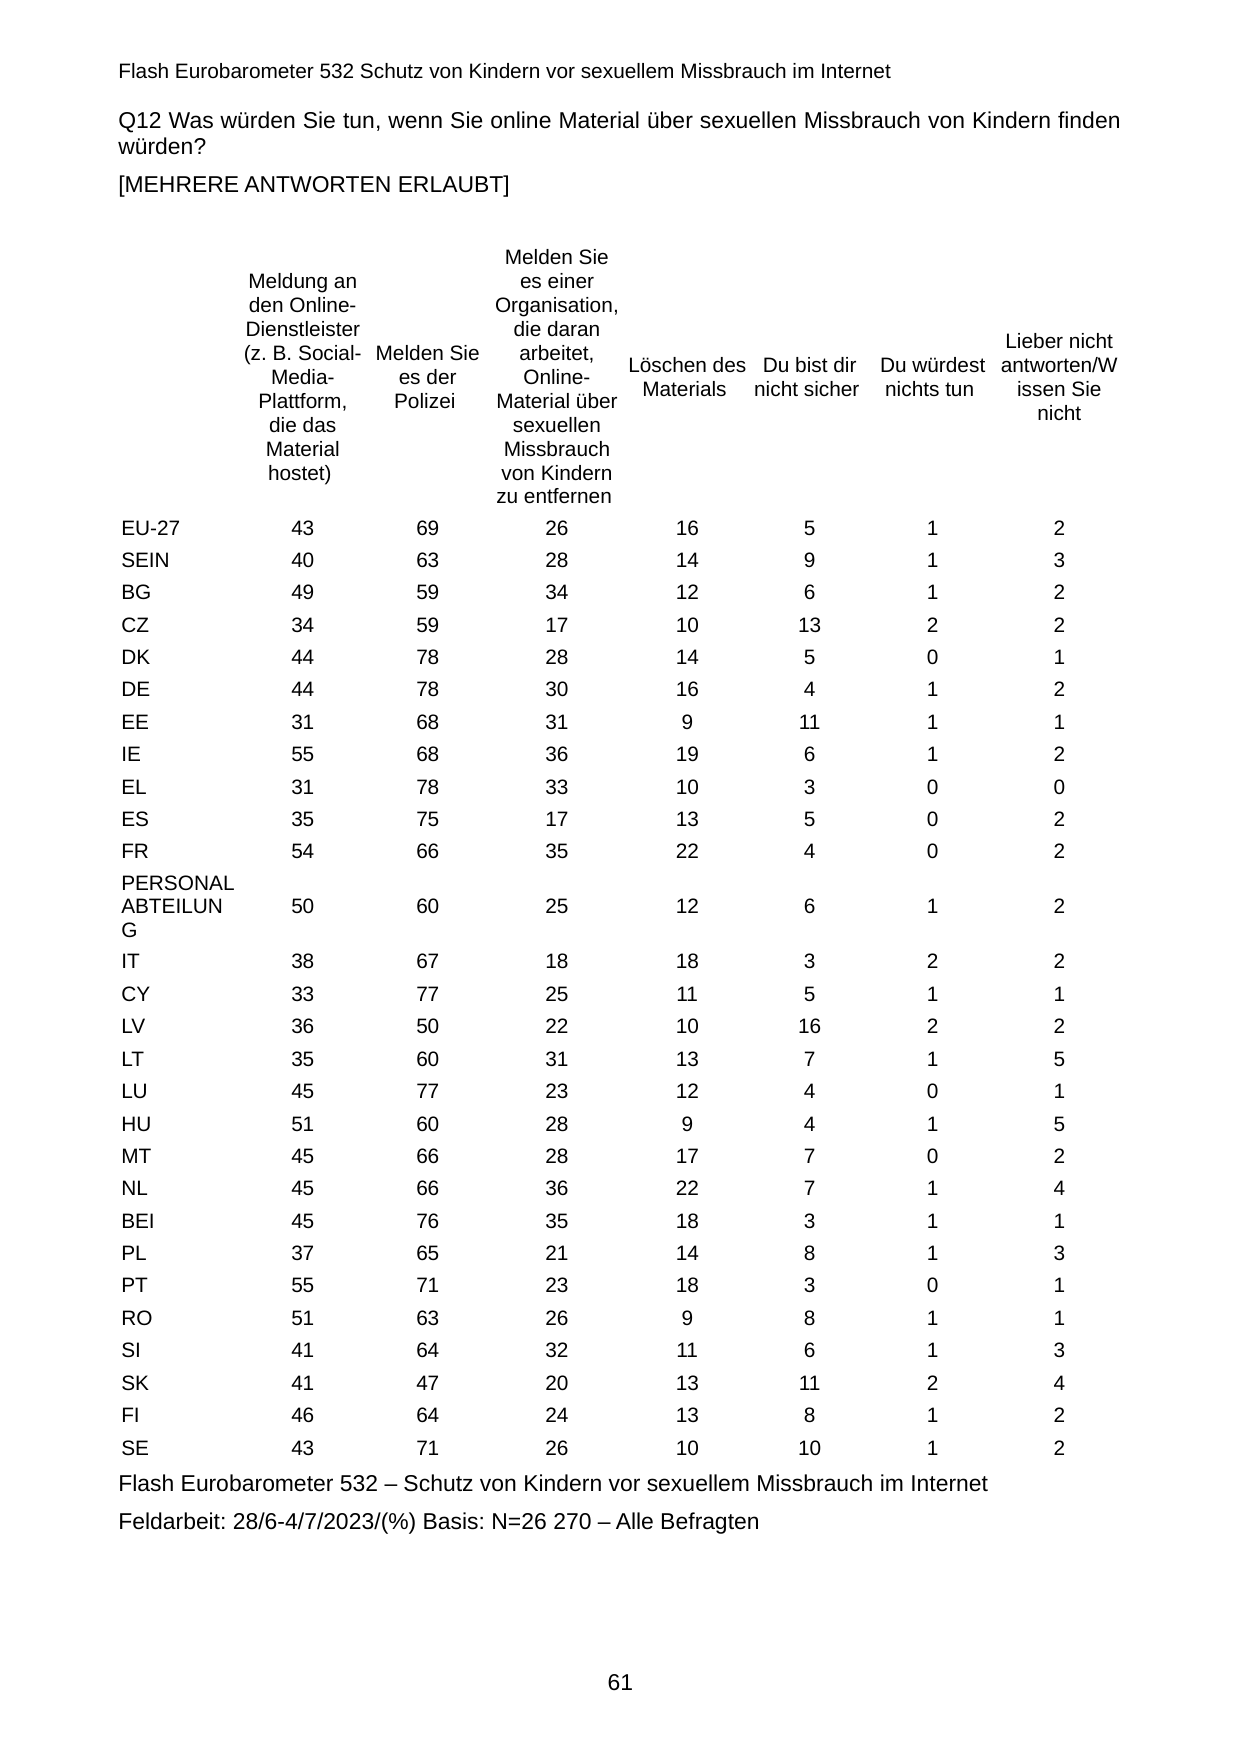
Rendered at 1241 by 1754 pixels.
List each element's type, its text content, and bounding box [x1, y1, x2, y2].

table_cell 34 [489, 576, 624, 608]
table_cell 1 [869, 706, 996, 738]
table_cell 3 [750, 770, 869, 803]
table_cell 14 [624, 1237, 750, 1269]
table_cell 77 [366, 1075, 489, 1107]
table_cell FI [118, 1399, 239, 1431]
table_cell 2 [996, 1399, 1122, 1431]
table_cell 8 [750, 1399, 869, 1431]
table_cell 37 [239, 1237, 366, 1269]
table_cell 35 [239, 1043, 366, 1075]
table_cell 32 [489, 1334, 624, 1366]
table_cell 9 [624, 706, 750, 738]
table_cell HU [118, 1107, 239, 1139]
table_cell 60 [366, 868, 489, 945]
table_cell 2 [996, 1431, 1122, 1463]
table_cell 31 [489, 1043, 624, 1075]
table_cell 0 [996, 770, 1122, 803]
table_cell 41 [239, 1366, 366, 1399]
table_cell 1 [869, 1204, 996, 1237]
table_cell 54 [239, 835, 366, 867]
table_cell DE [118, 673, 239, 706]
table_header Lieber nicht antworten/Wissen Sie nicht [996, 242, 1122, 511]
table_cell 33 [489, 770, 624, 803]
table_cell 66 [366, 1140, 489, 1172]
table_cell 1 [869, 511, 996, 543]
table_cell 76 [366, 1204, 489, 1237]
table_cell LT [118, 1043, 239, 1075]
table_cell 45 [239, 1172, 366, 1204]
table_cell 63 [366, 544, 489, 576]
table_cell 10 [624, 1010, 750, 1042]
table_cell 1 [996, 1075, 1122, 1107]
table_cell 18 [624, 1204, 750, 1237]
table_cell 22 [624, 1172, 750, 1204]
table_cell 68 [366, 738, 489, 770]
table_cell 26 [489, 511, 624, 543]
table_cell 8 [750, 1302, 869, 1334]
table_cell 35 [239, 803, 366, 835]
table_cell 3 [996, 1237, 1122, 1269]
table_cell 75 [366, 803, 489, 835]
table_cell PL [118, 1237, 239, 1269]
table_cell 16 [750, 1010, 869, 1042]
table_cell 1 [869, 1172, 996, 1204]
table_cell SE [118, 1431, 239, 1463]
table_cell 2 [996, 608, 1122, 641]
table_cell 11 [750, 1366, 869, 1399]
table_cell 1 [996, 641, 1122, 673]
table_cell 14 [624, 544, 750, 576]
table_cell 0 [869, 803, 996, 835]
table_cell 18 [624, 1269, 750, 1302]
table_cell 28 [489, 1107, 624, 1139]
table_cell 78 [366, 641, 489, 673]
table_cell 2 [996, 835, 1122, 867]
table_cell 67 [366, 945, 489, 978]
table_cell 31 [489, 706, 624, 738]
table_cell 1 [869, 1302, 996, 1334]
table_cell 0 [869, 641, 996, 673]
table_cell 22 [624, 835, 750, 867]
text Q12 Was würden Sie tun, wenn Sie online Material über sexuellen Missbrauch von Kindern finden würden? [118, 107, 1122, 159]
table_cell 2 [996, 738, 1122, 770]
table_cell 59 [366, 608, 489, 641]
table_cell 1 [869, 1399, 996, 1431]
table_cell 45 [239, 1075, 366, 1107]
table_cell ES [118, 803, 239, 835]
table_cell 1 [869, 1334, 996, 1366]
table_cell 71 [366, 1431, 489, 1463]
table_cell 1 [996, 1204, 1122, 1237]
table_cell 59 [366, 576, 489, 608]
table_cell 45 [239, 1204, 366, 1237]
table_cell 23 [489, 1075, 624, 1107]
table_cell 36 [239, 1010, 366, 1042]
table_cell 65 [366, 1237, 489, 1269]
table_cell 35 [489, 1204, 624, 1237]
table_cell 34 [239, 608, 366, 641]
table_cell NL [118, 1172, 239, 1204]
table_cell 7 [750, 1172, 869, 1204]
table_cell 1 [869, 978, 996, 1010]
table_cell 6 [750, 1334, 869, 1366]
table_cell 7 [750, 1043, 869, 1075]
table_cell 9 [624, 1107, 750, 1139]
table_cell 1 [869, 1107, 996, 1139]
table_cell 1 [869, 738, 996, 770]
table_cell EU-27 [118, 511, 239, 543]
table_cell 44 [239, 641, 366, 673]
table_cell 1 [996, 706, 1122, 738]
table_cell 17 [489, 803, 624, 835]
table_cell 30 [489, 673, 624, 706]
text Feldarbeit: 28/6-4/7/2023/(%) Basis: N=26 270 – Alle Befragten [118, 1508, 1122, 1534]
table_cell 43 [239, 511, 366, 543]
table_cell CY [118, 978, 239, 1010]
table_cell 25 [489, 978, 624, 1010]
table_cell 8 [750, 1237, 869, 1269]
table_cell 0 [869, 770, 996, 803]
table_cell 35 [489, 835, 624, 867]
table_cell 4 [996, 1172, 1122, 1204]
table_cell 7 [750, 1140, 869, 1172]
table_cell 9 [750, 544, 869, 576]
table_cell LU [118, 1075, 239, 1107]
table_cell 10 [750, 1431, 869, 1463]
table_cell 43 [239, 1431, 366, 1463]
table_cell 44 [239, 673, 366, 706]
table_cell 1 [869, 576, 996, 608]
table_cell SK [118, 1366, 239, 1399]
table_cell 5 [750, 803, 869, 835]
table_cell 63 [366, 1302, 489, 1334]
table_cell 66 [366, 835, 489, 867]
table_cell 46 [239, 1399, 366, 1431]
table_cell 9 [624, 1302, 750, 1334]
table_cell 47 [366, 1366, 489, 1399]
table_cell 13 [624, 1043, 750, 1075]
table_cell MT [118, 1140, 239, 1172]
table_cell 3 [750, 1269, 869, 1302]
table_cell 21 [489, 1237, 624, 1269]
table_cell 16 [624, 511, 750, 543]
table_cell IE [118, 738, 239, 770]
table_cell 12 [624, 576, 750, 608]
table_cell 60 [366, 1043, 489, 1075]
table_cell RO [118, 1302, 239, 1334]
table_cell 12 [624, 868, 750, 945]
table_cell 2 [996, 803, 1122, 835]
table_cell 1 [996, 1302, 1122, 1334]
text Flash Eurobarometer 532 – Schutz von Kindern vor sexuellem Missbrauch im Internet [118, 1469, 1122, 1496]
table_header Löschen des Materials [624, 242, 750, 511]
table_cell 20 [489, 1366, 624, 1399]
table_cell 68 [366, 706, 489, 738]
table_cell 4 [750, 1075, 869, 1107]
table_cell 2 [869, 608, 996, 641]
table_header Meldung an den Online-Dienstleister (z. B. Social-Media-Plattform, die das Material hostet) [239, 242, 366, 511]
table_cell 5 [750, 511, 869, 543]
table_cell 41 [239, 1334, 366, 1366]
table_cell BEI [118, 1204, 239, 1237]
table_cell 1 [869, 673, 996, 706]
table_cell 19 [624, 738, 750, 770]
table_cell 77 [366, 978, 489, 1010]
table_cell 2 [996, 511, 1122, 543]
table_cell 51 [239, 1302, 366, 1334]
table_cell 78 [366, 673, 489, 706]
table_cell 13 [624, 1399, 750, 1431]
table_cell 2 [996, 1010, 1122, 1042]
table_cell 1 [869, 544, 996, 576]
table_cell CZ [118, 608, 239, 641]
table_cell 5 [750, 978, 869, 1010]
table_header Du bist dir nicht sicher [750, 242, 869, 511]
table_cell 4 [750, 1107, 869, 1139]
table_cell 5 [750, 641, 869, 673]
table_cell PT [118, 1269, 239, 1302]
table_cell 2 [996, 945, 1122, 978]
table_cell 2 [996, 673, 1122, 706]
table_cell 0 [869, 1269, 996, 1302]
table_cell 28 [489, 1140, 624, 1172]
table_header Melden Sie es einer Organisation, die daran arbeitet, Online-Material über sexuellen Missbrauch von Kindern zu entfernen [489, 242, 624, 511]
table_cell EE [118, 706, 239, 738]
table_cell 18 [624, 945, 750, 978]
table_cell 1 [996, 978, 1122, 1010]
table_cell 1 [869, 1043, 996, 1075]
table_cell 50 [239, 868, 366, 945]
table_header [118, 242, 239, 511]
table_cell 13 [624, 803, 750, 835]
table_cell 3 [996, 1334, 1122, 1366]
table_cell 6 [750, 868, 869, 945]
table_cell 33 [239, 978, 366, 1010]
table_cell 71 [366, 1269, 489, 1302]
table_cell 28 [489, 641, 624, 673]
table_cell 55 [239, 738, 366, 770]
table_cell 0 [869, 835, 996, 867]
table_cell 45 [239, 1140, 366, 1172]
table_cell 38 [239, 945, 366, 978]
table_cell 31 [239, 770, 366, 803]
table_cell 11 [624, 1334, 750, 1366]
table_cell 11 [750, 706, 869, 738]
table_cell 28 [489, 544, 624, 576]
table_cell BG [118, 576, 239, 608]
table_cell 10 [624, 1431, 750, 1463]
table_cell 36 [489, 738, 624, 770]
table_cell PERSONALABTEILUNG [118, 868, 239, 945]
table_cell 1 [869, 868, 996, 945]
table_header Melden Sie es der Polizei [366, 242, 489, 511]
table_cell 1 [996, 1269, 1122, 1302]
table_cell 25 [489, 868, 624, 945]
table_cell 13 [624, 1366, 750, 1399]
table_cell 0 [869, 1140, 996, 1172]
table_cell 69 [366, 511, 489, 543]
table_cell 17 [489, 608, 624, 641]
table_cell 4 [750, 673, 869, 706]
table_cell 3 [750, 1204, 869, 1237]
table_cell 5 [996, 1107, 1122, 1139]
table_cell 64 [366, 1399, 489, 1431]
table_cell FR [118, 835, 239, 867]
table_cell SEIN [118, 544, 239, 576]
table_cell EL [118, 770, 239, 803]
table_cell SI [118, 1334, 239, 1366]
table_cell 23 [489, 1269, 624, 1302]
table_cell 14 [624, 641, 750, 673]
table_cell 2 [869, 1010, 996, 1042]
table_cell 64 [366, 1334, 489, 1366]
table_cell 16 [624, 673, 750, 706]
text [MEHRERE ANTWORTEN ERLAUBT] [118, 171, 1122, 198]
table_cell 40 [239, 544, 366, 576]
table_cell LV [118, 1010, 239, 1042]
table_cell 5 [996, 1043, 1122, 1075]
table_cell 0 [869, 1075, 996, 1107]
table_cell 2 [869, 945, 996, 978]
table_cell 51 [239, 1107, 366, 1139]
table_cell 50 [366, 1010, 489, 1042]
table_header Du würdest nichts tun [869, 242, 996, 511]
table_cell 17 [624, 1140, 750, 1172]
table_cell 78 [366, 770, 489, 803]
table_cell 66 [366, 1172, 489, 1204]
table_cell 12 [624, 1075, 750, 1107]
table_cell 2 [996, 1140, 1122, 1172]
table_cell 6 [750, 576, 869, 608]
table_cell 22 [489, 1010, 624, 1042]
table_cell DK [118, 641, 239, 673]
table_cell 31 [239, 706, 366, 738]
table_cell 2 [869, 1366, 996, 1399]
table_cell 11 [624, 978, 750, 1010]
table_cell 13 [750, 608, 869, 641]
table_cell 10 [624, 770, 750, 803]
table_cell 4 [996, 1366, 1122, 1399]
table_cell 24 [489, 1399, 624, 1431]
table_cell 3 [996, 544, 1122, 576]
table_cell 2 [996, 868, 1122, 945]
table_cell 3 [750, 945, 869, 978]
table_cell 26 [489, 1302, 624, 1334]
table_cell 49 [239, 576, 366, 608]
table_cell 1 [869, 1237, 996, 1269]
table_cell IT [118, 945, 239, 978]
table_cell 4 [750, 835, 869, 867]
table_cell 18 [489, 945, 624, 978]
table_cell 10 [624, 608, 750, 641]
table_cell 60 [366, 1107, 489, 1139]
table_cell 55 [239, 1269, 366, 1302]
table_cell 2 [996, 576, 1122, 608]
table_cell 6 [750, 738, 869, 770]
table_cell 26 [489, 1431, 624, 1463]
table_cell 1 [869, 1431, 996, 1463]
table_cell 36 [489, 1172, 624, 1204]
